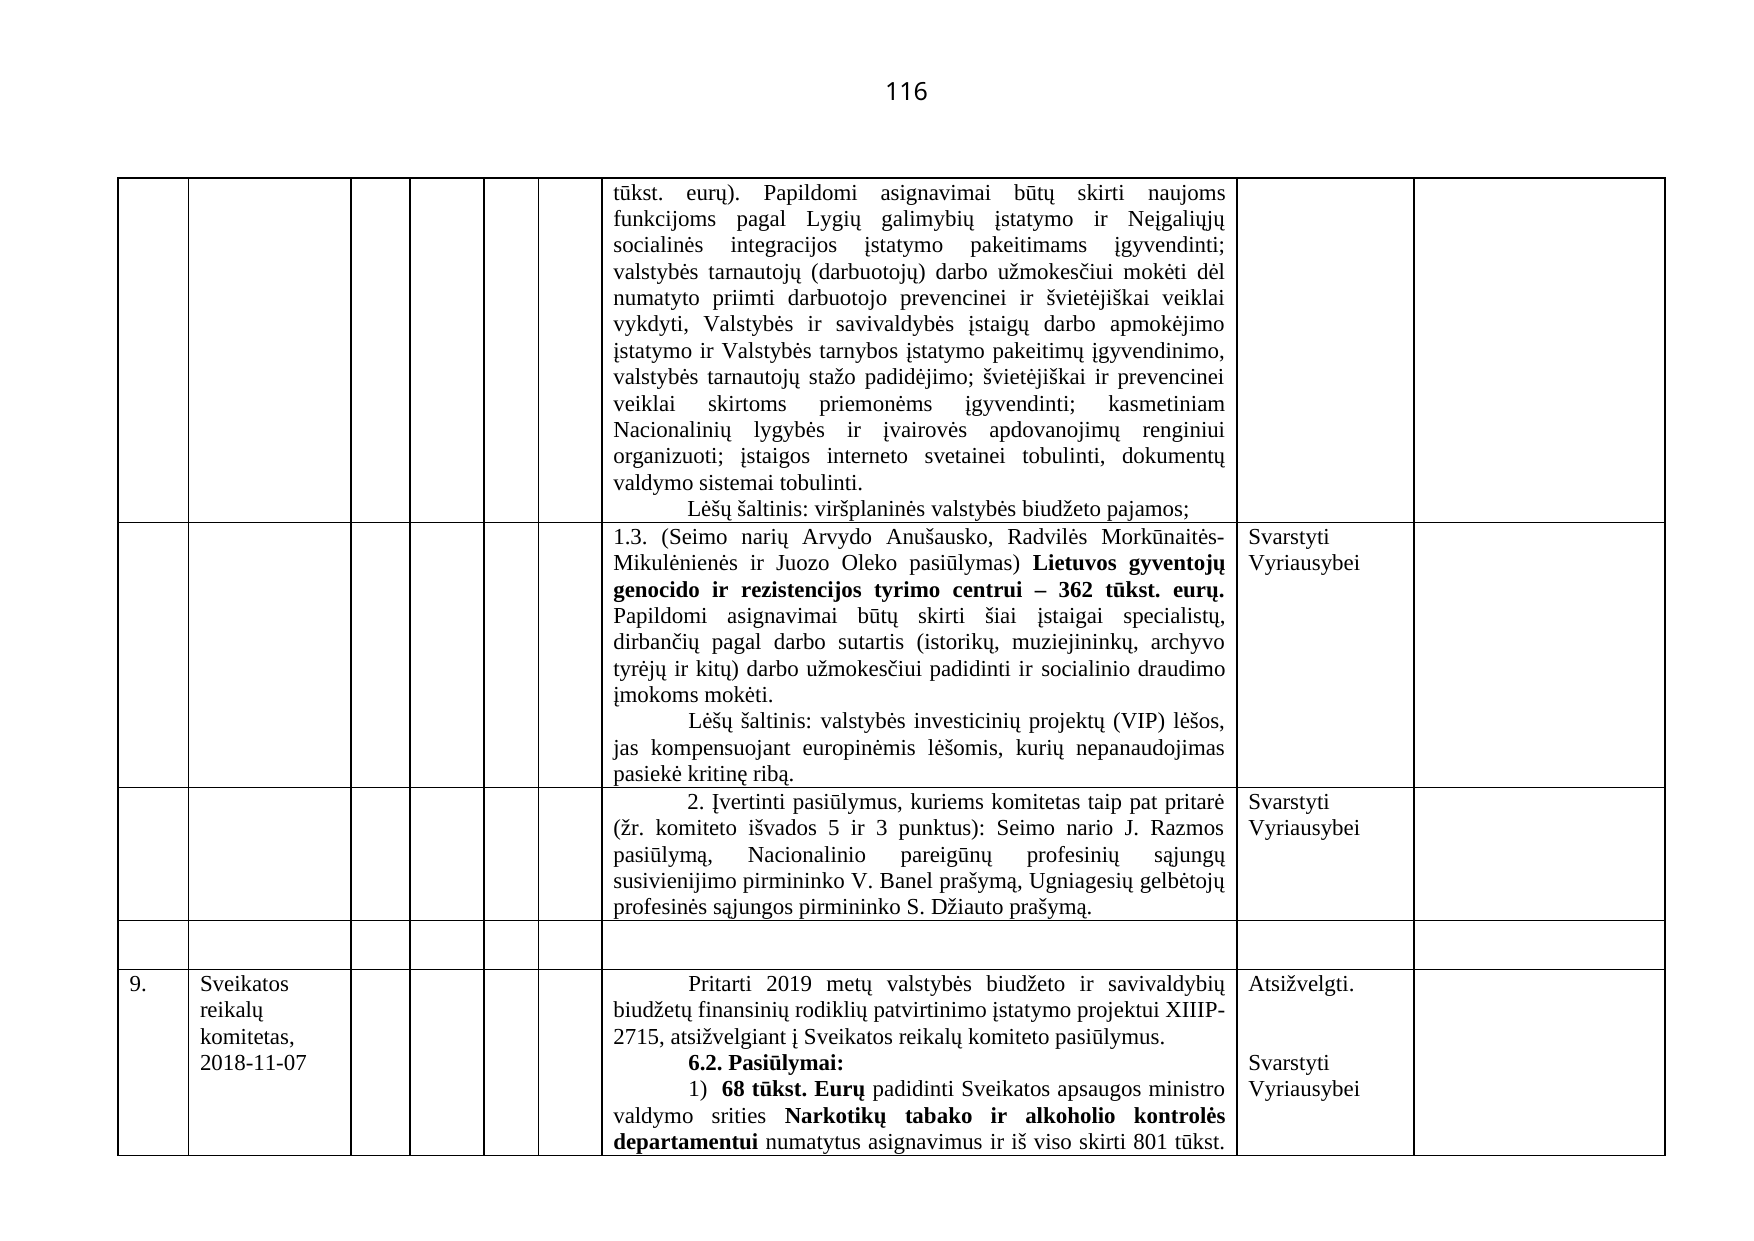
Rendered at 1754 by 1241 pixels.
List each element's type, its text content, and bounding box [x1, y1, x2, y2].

table_cell [1415, 788, 1664, 920]
table_cell [485, 970, 538, 1154]
table_cell [1238, 921, 1413, 968]
table_cell [485, 179, 538, 521]
table_cell [539, 523, 601, 786]
table_cell [352, 523, 409, 786]
table_cell [1415, 970, 1664, 1154]
table_cell 9. [119, 970, 188, 1154]
table_cell [603, 921, 1236, 968]
table_cell 1.3. (Seimo narių Arvydo Anušausko, Radvilės Morkūnaitės-Mikulėnienės ir Juozo Oleko pasiūlymas) Lietuvos gyventojų genocido ir rezistencijos tyrimo centrui – 362 tūkst. eurų. Papildomi asignavimai būtų skirti šiai įstaigai specialistų, dirbančių pagal darbo sutartis (istorikų, muziejininkų, archyvo tyrėjų ir kitų) darbo užmokesčiui padidinti ir socialinio draudimo įmokoms mokėti. Lėšų šaltinis: valstybės investicinių projektų (VIP) lėšos, jas kompensuojant europinėmis lėšomis, kurių nepanaudojimas pasiekė kritinę ribą. [603, 523, 1236, 786]
table_cell [352, 179, 409, 521]
table_cell [411, 788, 483, 920]
table_cell [411, 179, 483, 521]
table_cell [485, 921, 538, 968]
table_cell [1415, 921, 1664, 968]
table_cell [189, 179, 350, 521]
table_cell Svarstyti Vyriausybei [1238, 788, 1413, 920]
table_cell [1415, 523, 1664, 786]
table_cell [119, 523, 188, 786]
table_cell [1238, 179, 1413, 521]
table_cell [485, 523, 538, 786]
table_cell [189, 788, 350, 920]
table_cell tūkst. eurų). Papildomi asignavimai būtų skirti naujoms funkcijoms pagal Lygių galimybių įstatymo ir Neįgaliųjų socialinės integracijos įstatymo pakeitimams įgyvendinti; valstybės tarnautojų (darbuotojų) darbo užmokesčiui mokėti dėl numatyto priimti darbuotojo prevencinei ir švietėjiškai veiklai vykdyti, Valstybės ir savivaldybės įstaigų darbo apmokėjimo įstatymo ir Valstybės tarnybos įstatymo pakeitimų įgyvendinimo, valstybės tarnautojų stažo padidėjimo; švietėjiškai ir prevencinei veiklai skirtoms priemonėms įgyvendinti; kasmetiniam Nacionalinių lygybės ir įvairovės apdovanojimų renginiui organizuoti; įstaigos interneto svetainei tobulinti, dokumentų valdymo sistemai tobulinti. Lėšų šaltinis: viršplaninės valstybės biudžeto pajamos; [603, 179, 1236, 521]
table_cell [1415, 179, 1664, 521]
table_cell Sveikatos reikalų komitetas, 2018-11-07 [189, 970, 350, 1154]
table_cell [119, 788, 188, 920]
table_cell Pritarti 2019 metų valstybės biudžeto ir savivaldybių biudžetų finansinių rodiklių patvirtinimo įstatymo projektui XIIIP-2715, atsižvelgiant į Sveikatos reikalų komiteto pasiūlymus. 6.2. Pasiūlymai: 1) 68 tūkst. Eurų padidinti Sveikatos apsaugos ministro valdymo srities Narkotikų tabako ir alkoholio kontrolės departamentui numatytus asignavimus ir iš viso skirti 801 tūkst. [603, 970, 1236, 1154]
table_cell [539, 921, 601, 968]
table_cell Atsižvelgti. Svarstyti Vyriausybei [1238, 970, 1413, 1154]
table_cell [119, 921, 188, 968]
table_cell [352, 970, 409, 1154]
table_cell [411, 970, 483, 1154]
table_cell [539, 970, 601, 1154]
table_cell [352, 921, 409, 968]
table_cell [189, 921, 350, 968]
table_cell [352, 788, 409, 920]
table_cell [411, 921, 483, 968]
table_cell [539, 179, 601, 521]
table_cell 2. Įvertinti pasiūlymus, kuriems komitetas taip pat pritarė (žr. komiteto išvados 5 ir 3 punktus): Seimo nario J. Razmos pasiūlymą, Nacionalinio pareigūnų profesinių sąjungų susivienijimo pirmininko V. Banel prašymą, Ugniagesių gelbėtojų profesinės sąjungos pirmininko S. Džiauto prašymą. [603, 788, 1236, 920]
table_cell [485, 788, 538, 920]
table_cell [411, 523, 483, 786]
table_cell [189, 523, 350, 786]
table_cell [539, 788, 601, 920]
table_cell [119, 179, 188, 521]
table_cell Svarstyti Vyriausybei [1238, 523, 1413, 786]
